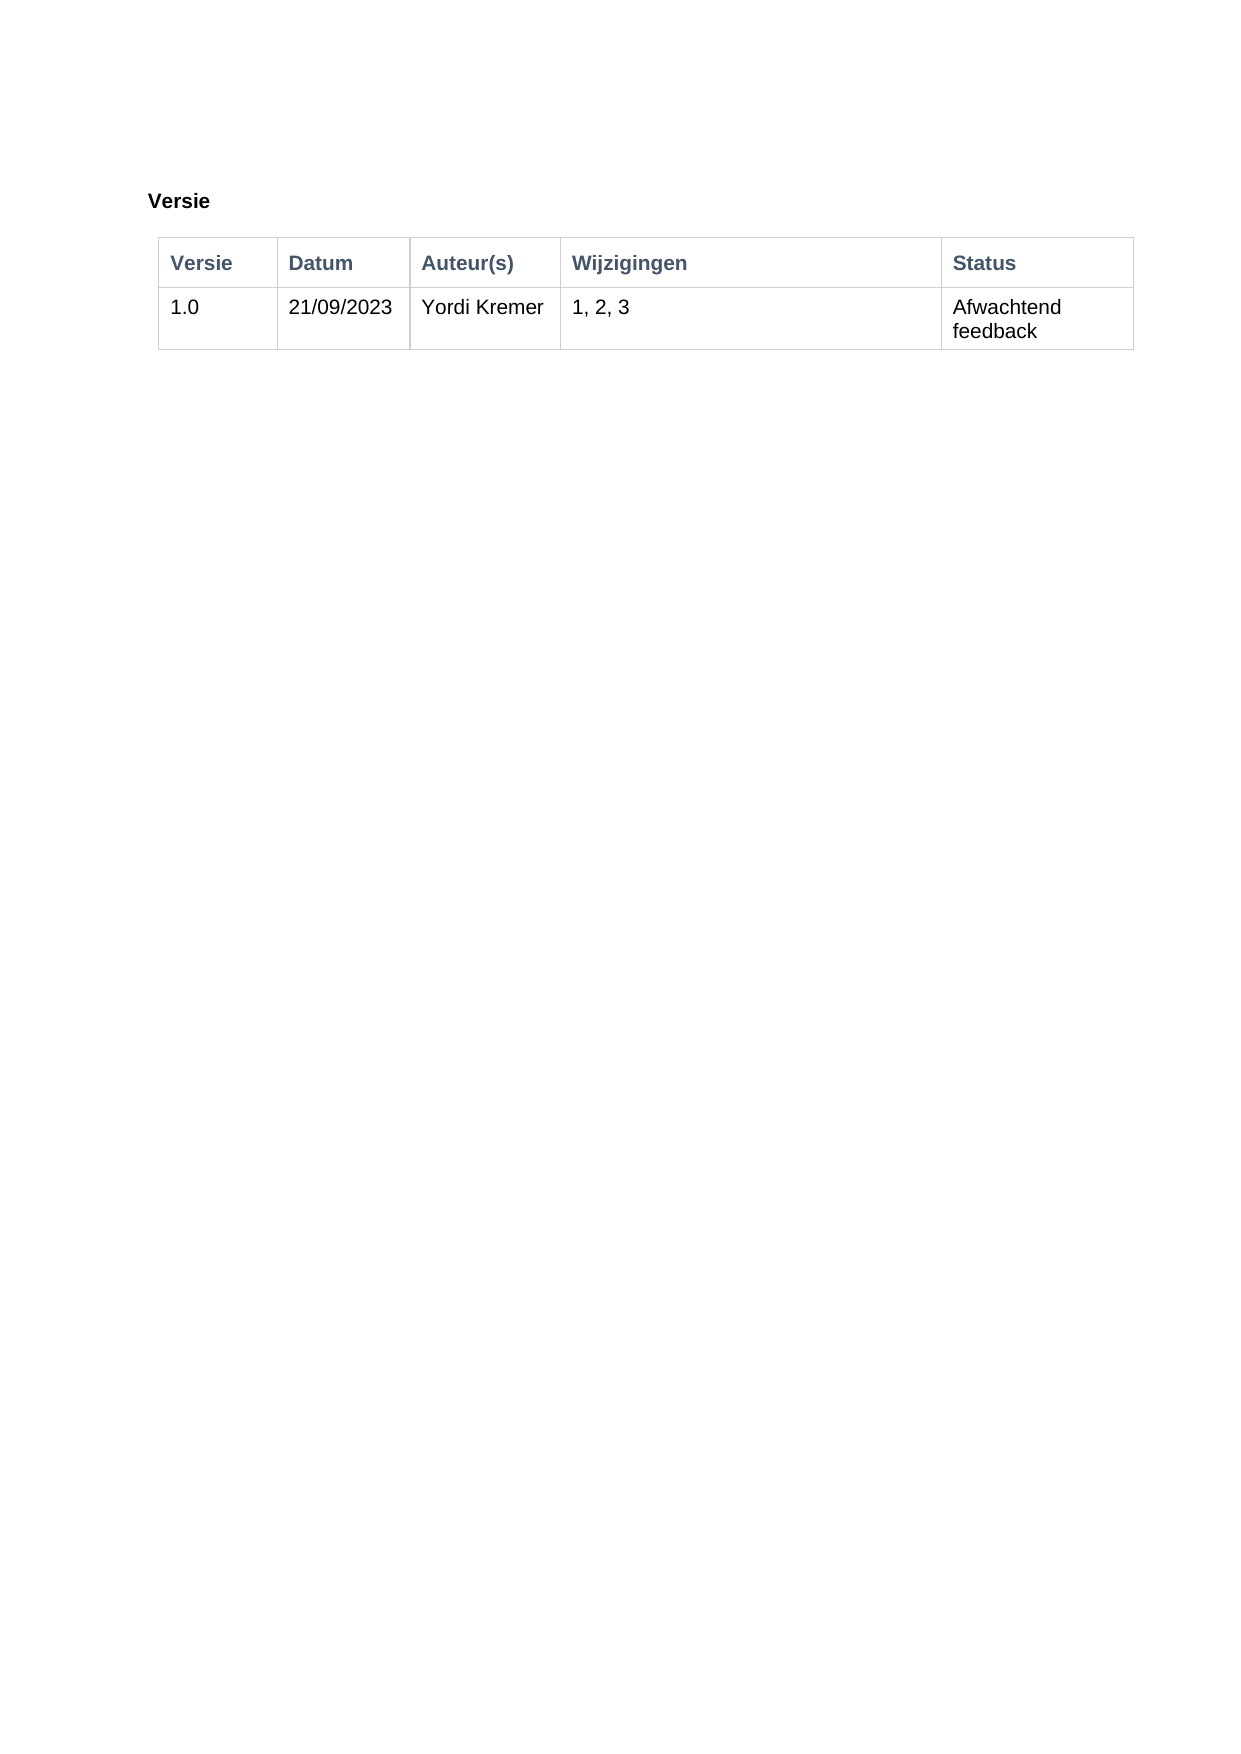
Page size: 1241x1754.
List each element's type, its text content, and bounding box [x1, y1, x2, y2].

table_header Status [942, 238, 1133, 287]
table_cell 21/09/2023 [278, 288, 409, 349]
table_header Auteur(s) [411, 238, 560, 287]
table_cell 1.0 [159, 288, 277, 349]
table_header Datum [278, 238, 409, 287]
table_header Versie [159, 238, 277, 287]
table_header Wijzigingen [561, 238, 941, 287]
text Versie [148, 189, 1093, 213]
table_cell 1, 2, 3 [561, 288, 941, 349]
table_cell Afwachtend feedback [942, 288, 1133, 349]
table_cell Yordi Kremer [411, 288, 560, 349]
